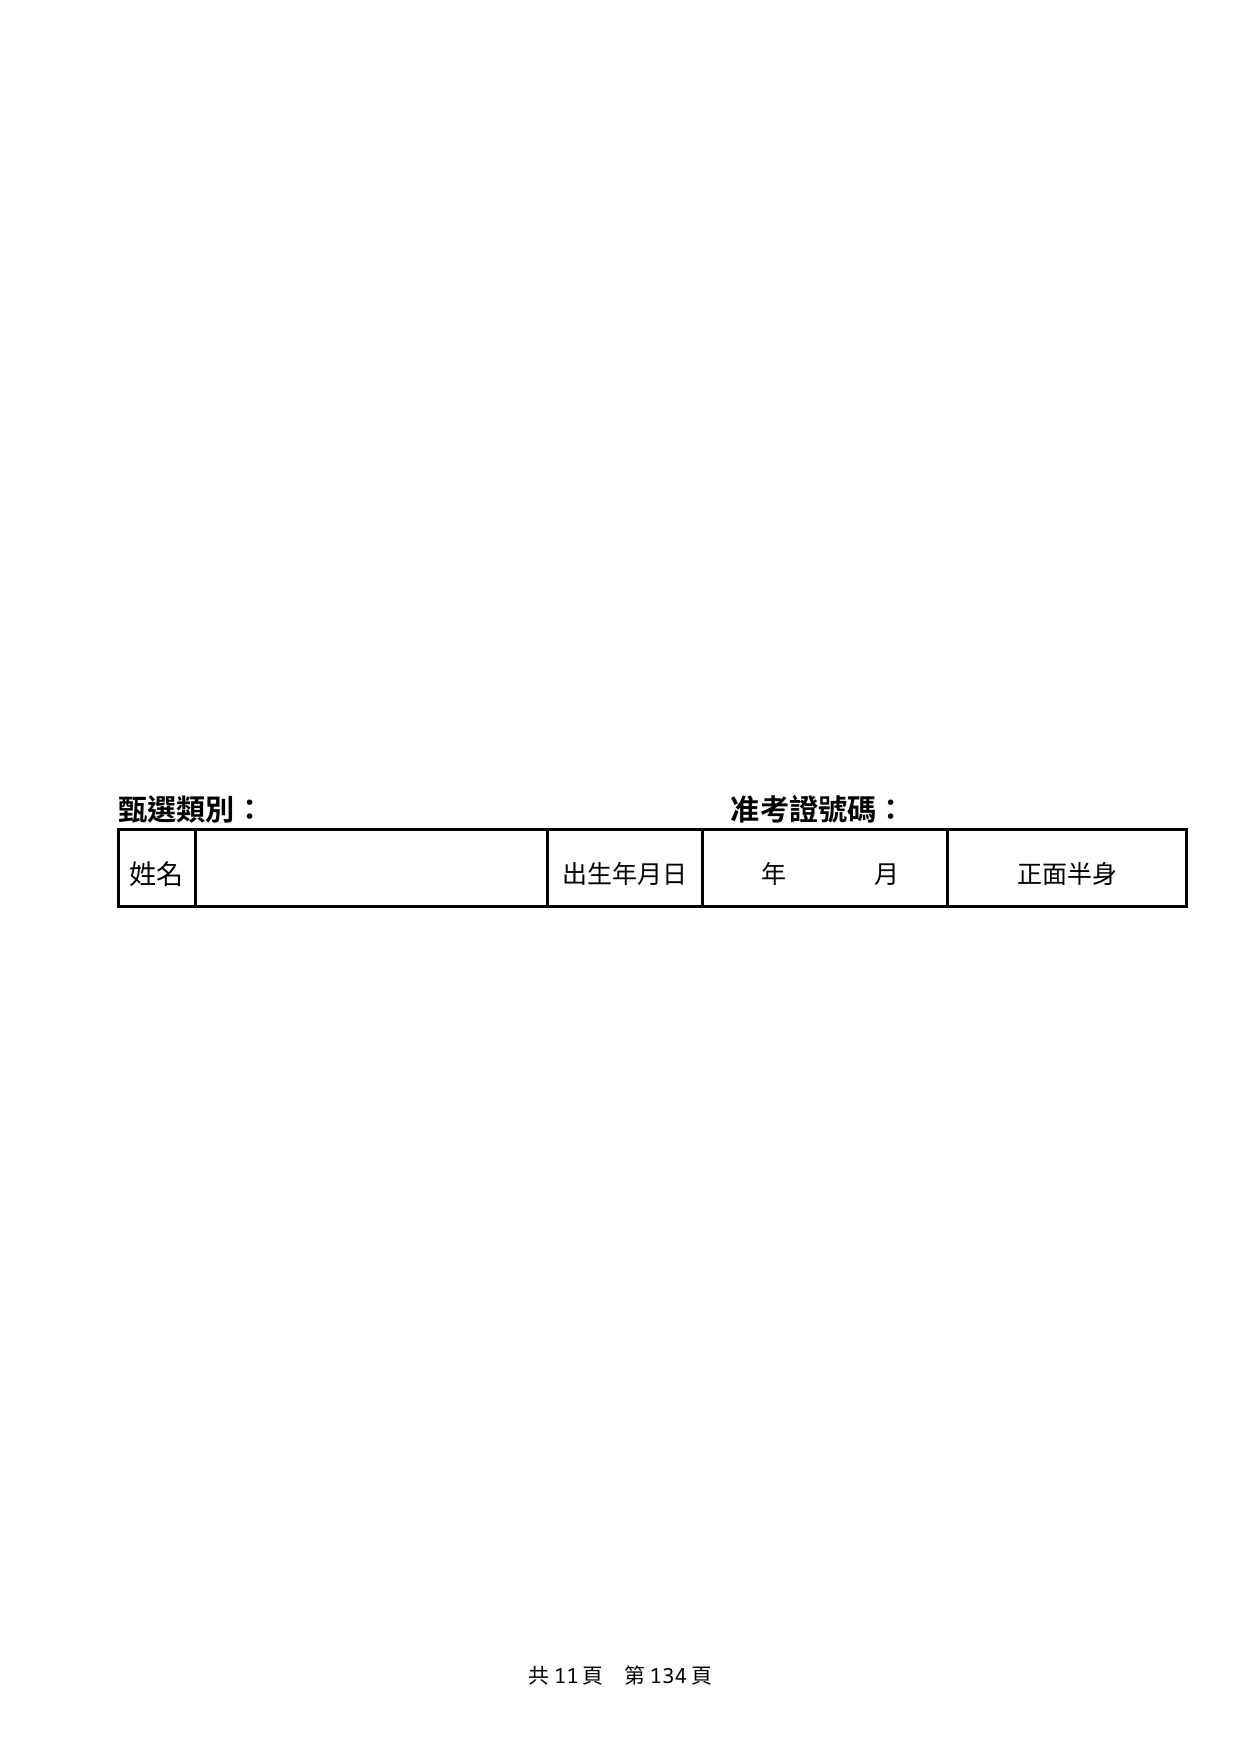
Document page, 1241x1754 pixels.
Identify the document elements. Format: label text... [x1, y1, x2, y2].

table_header [197, 831, 546, 905]
table_header 姓名 [120, 831, 194, 905]
table_header 出生年月日 [549, 831, 701, 905]
table_header 正面半身 [949, 831, 1185, 905]
table_header 年 月 日 [704, 831, 946, 905]
text 甄選類別： 准考證號碼： [118, 766, 1122, 828]
